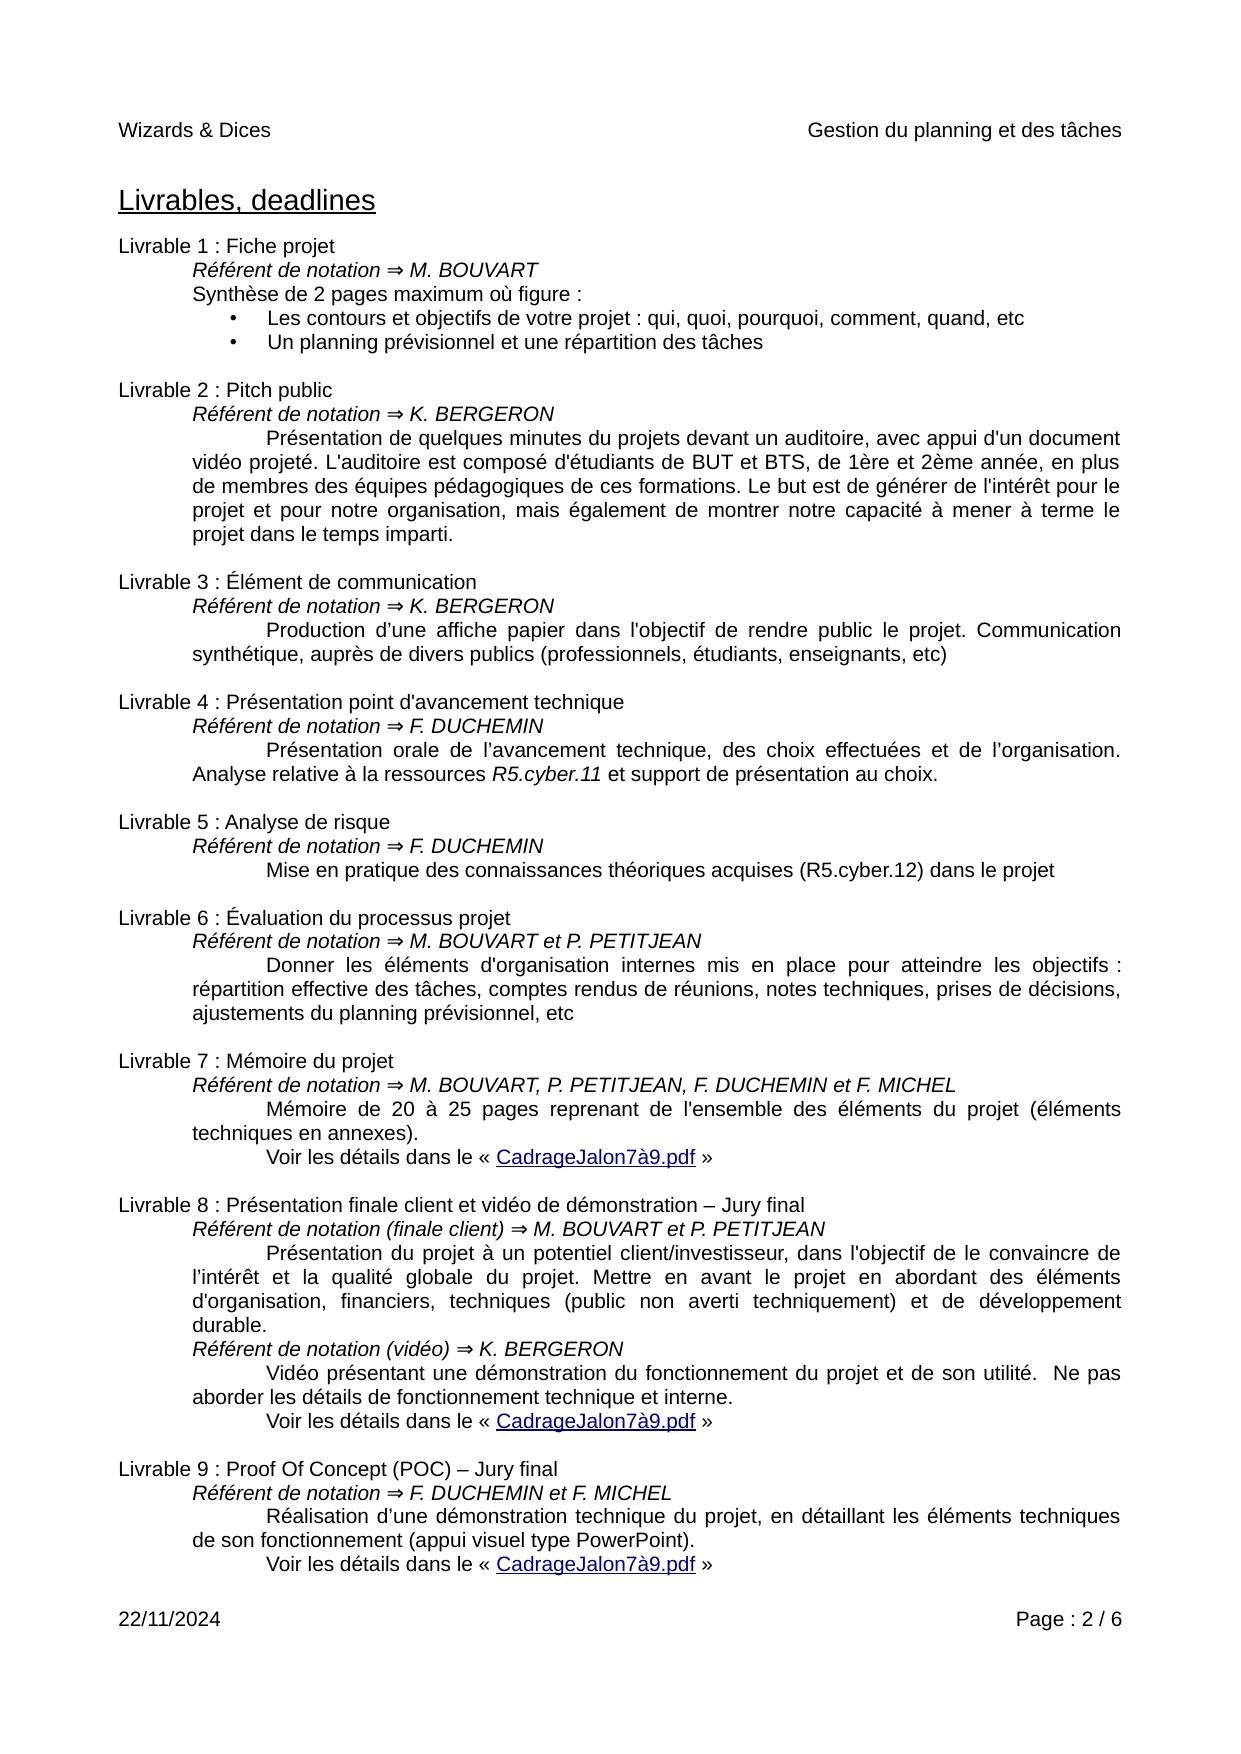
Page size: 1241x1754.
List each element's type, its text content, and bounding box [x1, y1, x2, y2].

text Référent de notation ⇒ M. BOUVART [192, 258, 1122, 282]
text Livrable 2 : Pitch public [118, 378, 1122, 402]
text Présentation orale de l’avancement technique, des choix effectuées et de l’organisation. Analyse relative à la ressources R5.cyber.11 et support de présentation au choix. [192, 738, 1122, 786]
text Livrable 4 : Présentation point d'avancement technique [118, 690, 1122, 714]
text Référent de notation ⇒ F. DUCHEMIN et F. MICHEL [192, 1480, 1122, 1504]
text Présentation de quelques minutes du projets devant un auditoire, avec appui d'un document vidéo projeté. L'auditoire est composé d'étudiants de BUT et BTS, de 1ère et 2ème année, en plus de membres des équipes pédagogiques de ces formations. Le but est de générer de l'intérêt pour le projet et pour notre organisation, mais également de montrer notre capacité à mener à terme le projet dans le temps imparti. [192, 426, 1122, 546]
text Livrable 1 : Fiche projet [118, 234, 1122, 258]
text Référent de notation ⇒ F. DUCHEMIN [192, 833, 1122, 857]
text Livrable 9 : Proof Of Concept (POC) – Jury final [118, 1456, 1122, 1480]
text Référent de notation ⇒ M. BOUVART, P. PETITJEAN, F. DUCHEMIN et F. MICHEL [192, 1073, 1122, 1097]
text Voir les détails dans le « CadrageJalon7à9.pdf » [192, 1145, 1122, 1169]
text Référent de notation ⇒ F. DUCHEMIN [192, 714, 1122, 738]
text Livrable 7 : Mémoire du projet [118, 1049, 1122, 1073]
text Donner les éléments d'organisation internes mis en place pour atteindre les objectifs : répartition effective des tâches, comptes rendus de réunions, notes techniques, prises de décisions, ajustements du planning prévisionnel, etc [192, 953, 1122, 1025]
text Présentation du projet à un potentiel client/investisseur, dans l'objectif de le convaincre de l’intérêt et la qualité globale du projet. Mettre en avant le projet en abordant des éléments d'organisation, financiers, techniques (public non averti techniquement) et de développement durable. [192, 1241, 1122, 1337]
text Référent de notation (finale client) ⇒ M. BOUVART et P. PETITJEAN [192, 1217, 1122, 1241]
text Référent de notation ⇒ K. BERGERON [192, 402, 1122, 426]
text Livrable 8 : Présentation finale client et vidéo de démonstration – Jury final [118, 1193, 1122, 1217]
text Livrable 3 : Élément de communication [118, 570, 1122, 594]
text Voir les détails dans le « CadrageJalon7à9.pdf » [192, 1408, 1122, 1432]
text Référent de notation ⇒ M. BOUVART et P. PETITJEAN [192, 929, 1122, 953]
text Livrable 5 : Analyse de risque [118, 809, 1122, 833]
text Mise en pratique des connaissances théoriques acquises (R5.cyber.12) dans le projet [192, 857, 1122, 881]
subtitle Livrables, deadlines [118, 183, 1122, 217]
text Référent de notation (vidéo) ⇒ K. BERGERON [192, 1337, 1122, 1361]
list Les contours et objectifs de votre projet : qui, quoi, pourquoi, comment, quand, etc [229, 306, 1122, 330]
text Mémoire de 20 à 25 pages reprenant de l'ensemble des éléments du projet (éléments techniques en annexes). [192, 1097, 1122, 1145]
text Livrable 6 : Évaluation du processus projet [118, 905, 1122, 929]
text Vidéo présentant une démonstration du fonctionnement du projet et de son utilité. Ne pas aborder les détails de fonctionnement technique et interne. [192, 1361, 1122, 1408]
text Voir les détails dans le « CadrageJalon7à9.pdf » [192, 1552, 1122, 1576]
text Référent de notation ⇒ K. BERGERON [192, 594, 1122, 618]
list Un planning prévisionnel et une répartition des tâches [229, 330, 1122, 354]
text Réalisation d’une démonstration technique du projet, en détaillant les éléments techniques de son fonctionnement (appui visuel type PowerPoint). [192, 1504, 1122, 1552]
text Production d’une affiche papier dans l'objectif de rendre public le projet. Communication synthétique, auprès de divers publics (professionnels, étudiants, enseignants, etc) [192, 618, 1122, 666]
text Synthèse de 2 pages maximum où figure : [192, 282, 1122, 306]
